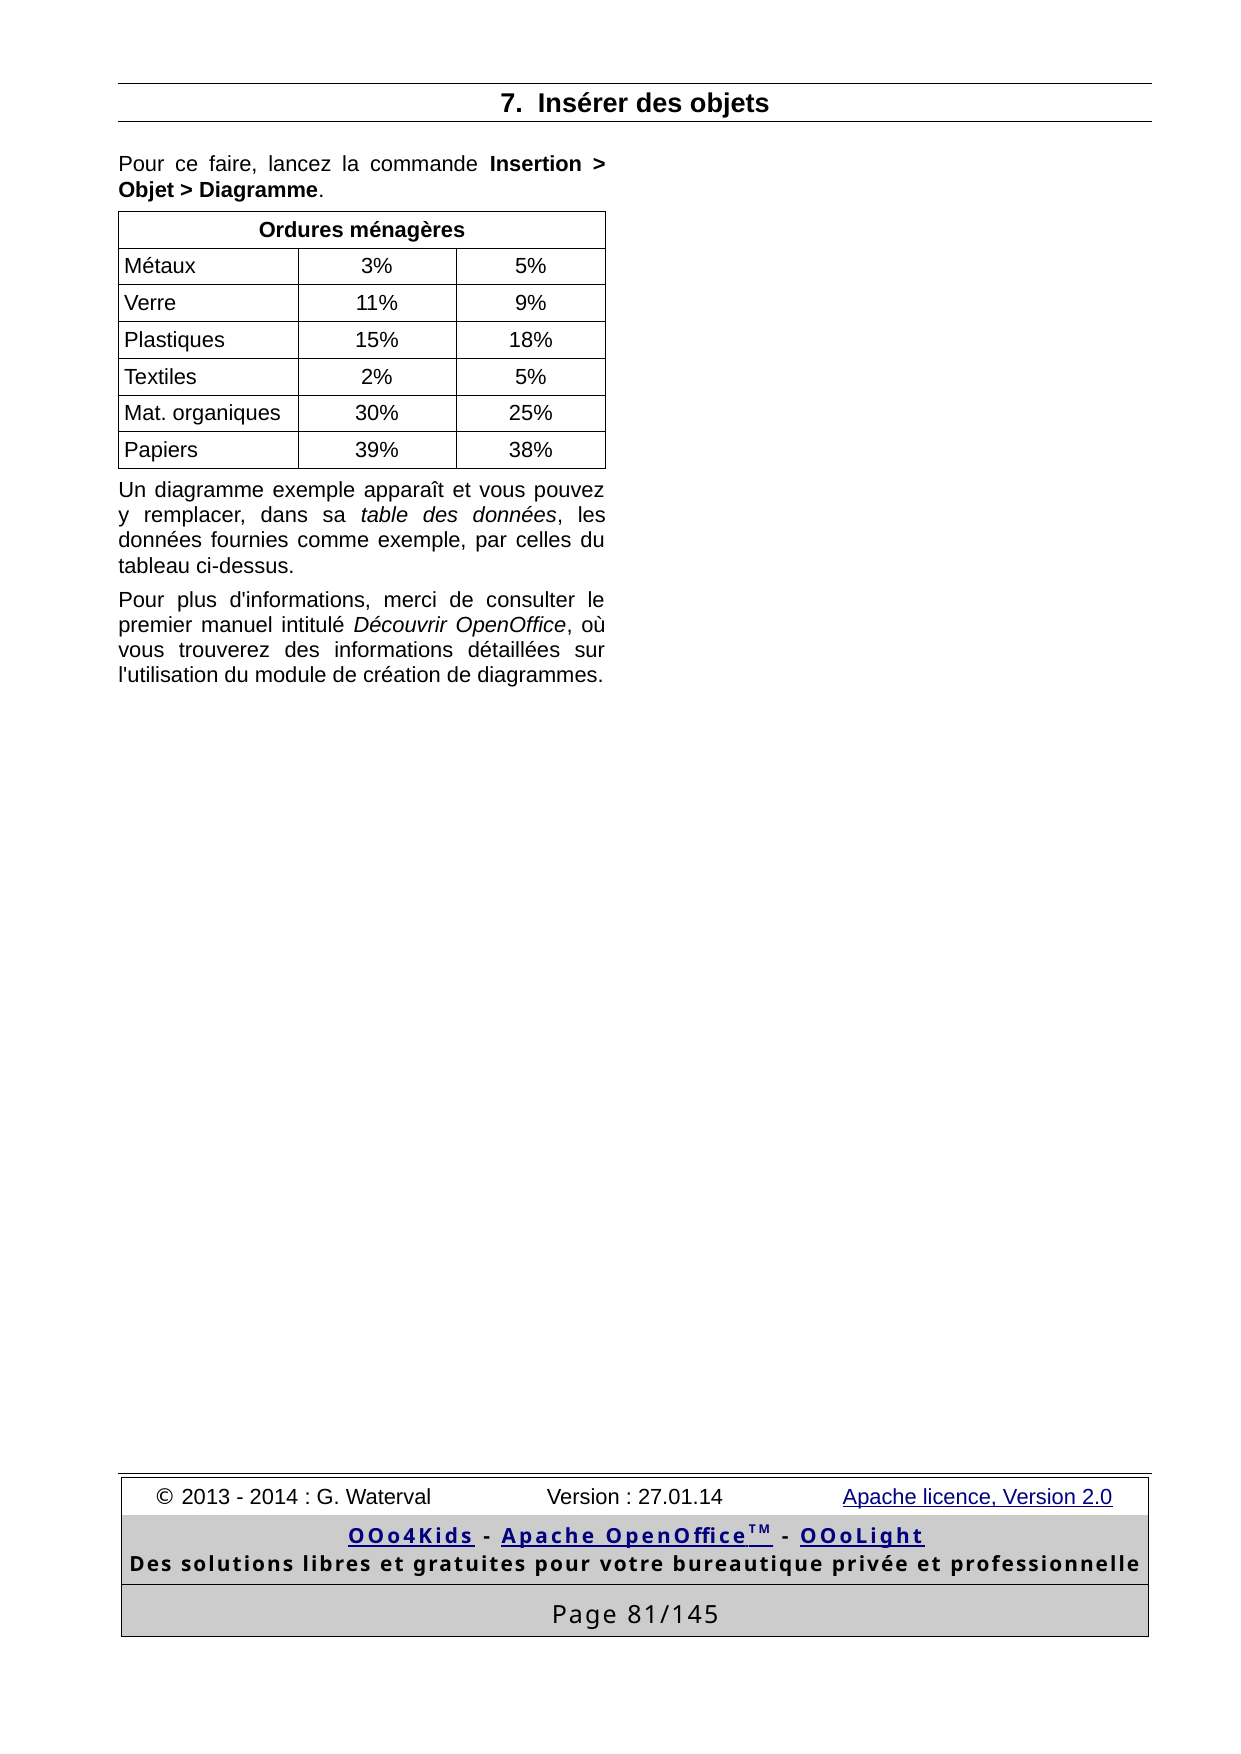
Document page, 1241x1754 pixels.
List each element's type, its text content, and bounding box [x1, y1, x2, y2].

table_cell 15% [299, 322, 456, 358]
table_cell 9% [457, 285, 605, 321]
table_cell Verre [119, 285, 298, 321]
table_cell 5% [457, 359, 605, 394]
table_cell 2% [299, 359, 456, 394]
table_cell 30% [299, 396, 456, 431]
table_cell 18% [457, 322, 605, 358]
table_cell 38% [457, 432, 605, 468]
table_cell 25% [457, 396, 605, 431]
table_cell 5% [457, 249, 605, 284]
table_cell 3% [299, 249, 456, 284]
table_cell 39% [299, 432, 456, 468]
table_header Ordures ménagères [119, 212, 605, 247]
table_cell Mat. organiques [119, 396, 298, 431]
table_cell 11% [299, 285, 456, 321]
text Pour ce faire, lancez la commande Insertion > Objet > Diagramme. [118, 151, 605, 202]
text Pour plus d'informations, merci de consulter le premier manuel intitulé Découvrir OpenOffice, où vous trouverez des informations détaillées sur l'utilisation du module de création de diagrammes. [118, 587, 605, 687]
table_cell Textiles [119, 359, 298, 394]
table_cell Plastiques [119, 322, 298, 358]
text Un diagramme exemple apparaît et vous pouvez y remplacer, dans sa table des données, les données fournies comme exemple, par celles du tableau ci-dessus. [118, 477, 605, 578]
table_cell Métaux [119, 249, 298, 284]
table_cell Papiers [119, 432, 298, 468]
